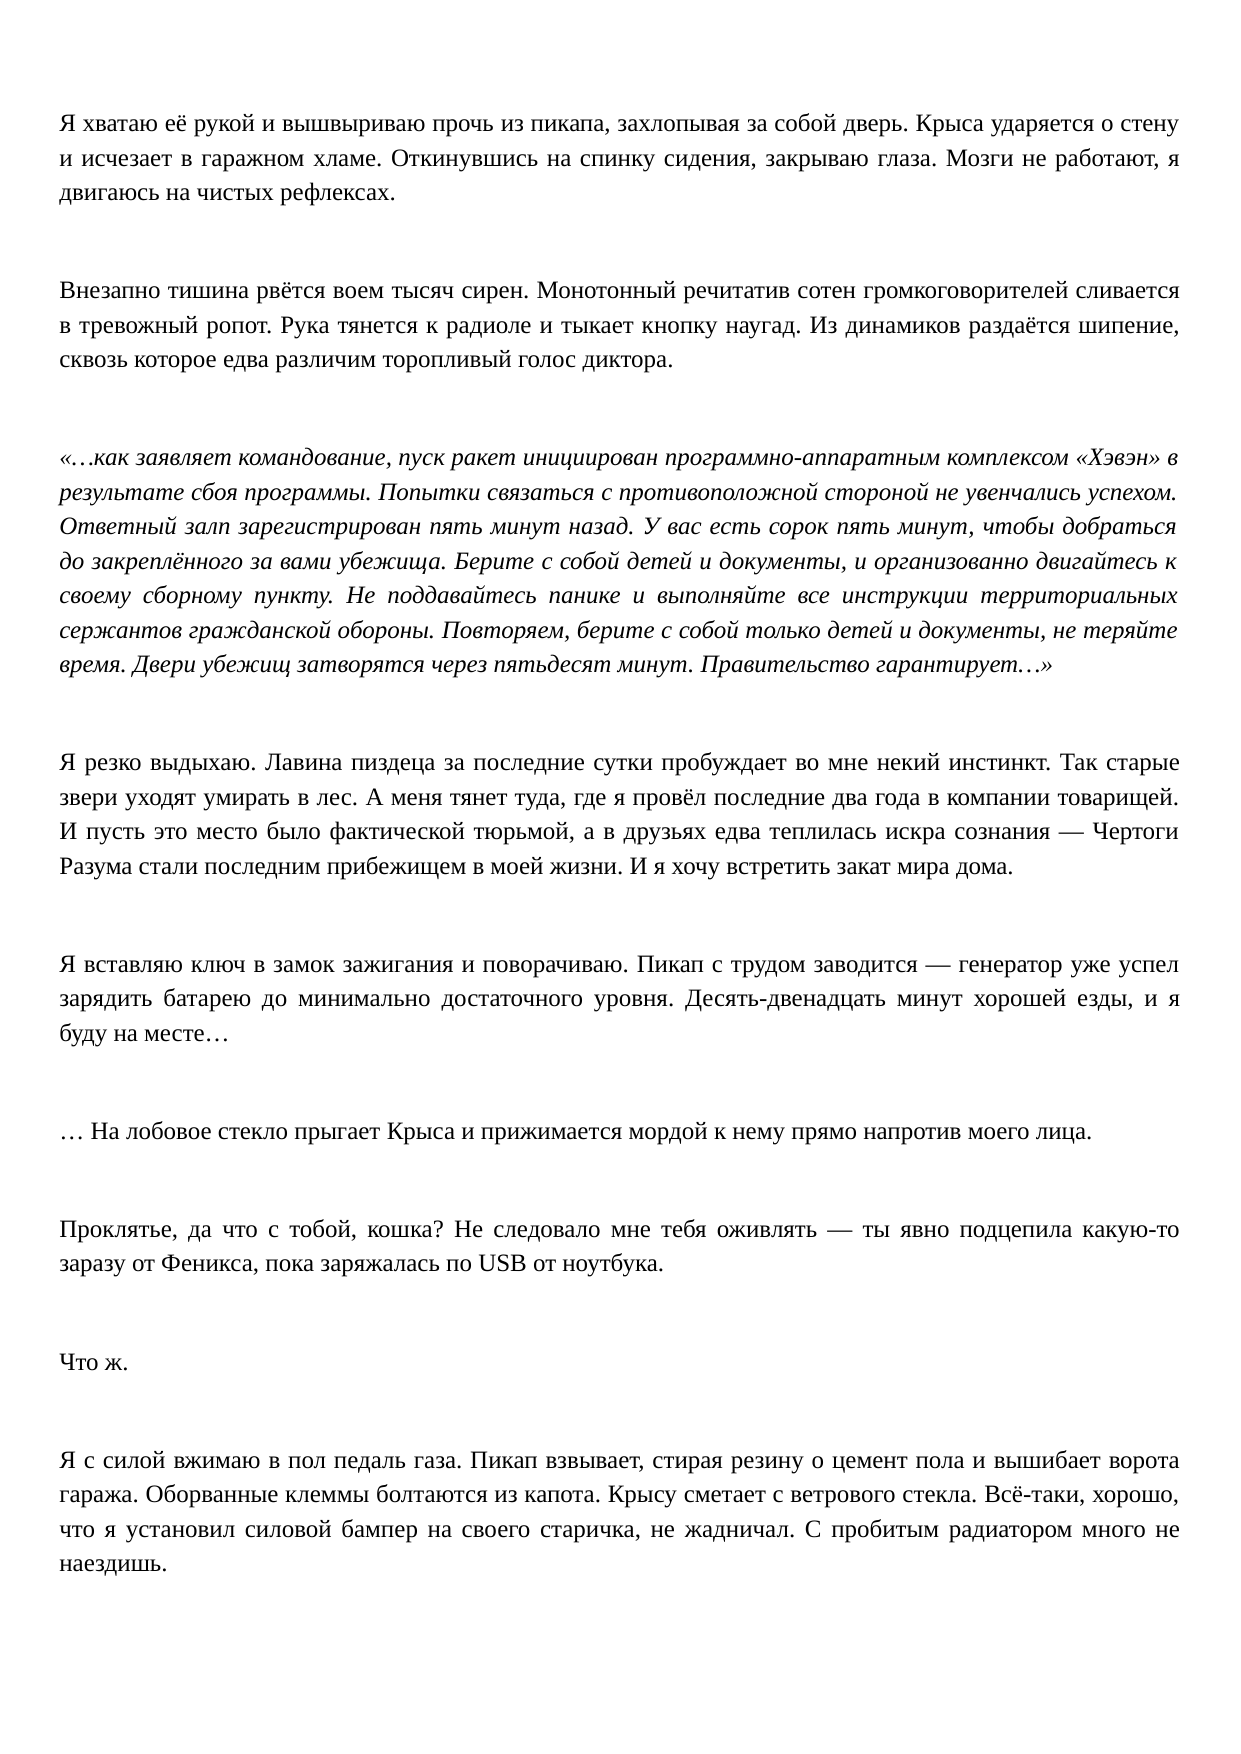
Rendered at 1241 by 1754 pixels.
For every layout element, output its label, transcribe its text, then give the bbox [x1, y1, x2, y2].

text Проклятье, да что с тобой, кошка? Не следовало мне тебя оживлять — ты явно подцепила какую-то заразу от Феникса, пока заряжалась по USB от ноутбука. [59, 1214, 1181, 1277]
text Что ж. [59, 1347, 1181, 1375]
text … На лобовое стекло прыгает Крыса и прижимается мордой к нему прямо напротив моего лица. [59, 1116, 1181, 1145]
text Внезапно тишина рвётся воем тысяч сирен. Монотонный речитатив сотен громкоговорителей сливается в тревожный ропот. Рука тянется к радиоле и тыкает кнопку наугад. Из динамиков раздаётся шипение, сквозь которое едва различим торопливый голос диктора. [59, 275, 1181, 373]
text Я хватаю её рукой и вышвыриваю прочь из пикапа, захлопывая за собой дверь. Крыса ударяется о стену и исчезает в гаражном хламе. Откинувшись на спинку сидения, закрываю глаза. Мозги не работают, я двигаюсь на чистых рефлексах. [59, 108, 1181, 206]
text Я резко выдыхаю. Лавина пиздеца за последние сутки пробуждает во мне некий инстинкт. Так старые звери уходят умирать в лес. А меня тянет туда, где я провёл последние два года в компании товарищей. И пусть это место было фактической тюрьмой, а в друзьях едва теплилась искра сознания — Чертоги Разума стали последним прибежищем в моей жизни. И я хочу встретить закат мира дома. [59, 747, 1181, 879]
text Я с силой вжимаю в пол педаль газа. Пикап взвывает, стирая резину о цемент пола и вышибает ворота гаража. Оборванные клеммы болтаются из капота. Крысу сметает с ветрового стекла. Всё-таки, хорошо, что я установил силовой бампер на своего старичка, не жадничал. С пробитым радиатором много не наездишь. [59, 1445, 1181, 1577]
text «…как заявляет командование, пуск ракет инициирован программно-аппаратным комплексом «Хэвэн» в результате сбоя программы. Попытки связаться с противоположной стороной не увенчались успехом. Ответный залп зарегистрирован пять минут назад. У вас есть сорок пять минут, чтобы добраться до закреплённого за вами убежища. Берите с собой детей и документы, и организованно двигайтесь к своему сборному пункту. Не поддавайтесь панике и выполняйте все инструкции территориальных сержантов гражданской обороны. Повторяем, берите с собой только детей и документы, не теряйте время. Двери убежищ затворятся через пятьдесят минут. Правительство гарантирует…» [59, 442, 1181, 678]
text Я вставляю ключ в замок зажигания и поворачиваю. Пикап с трудом заводится — генератор уже успел зарядить батарею до минимально достаточного уровня. Десять-двенадцать минут хорошей езды, и я буду на месте… [59, 949, 1181, 1047]
